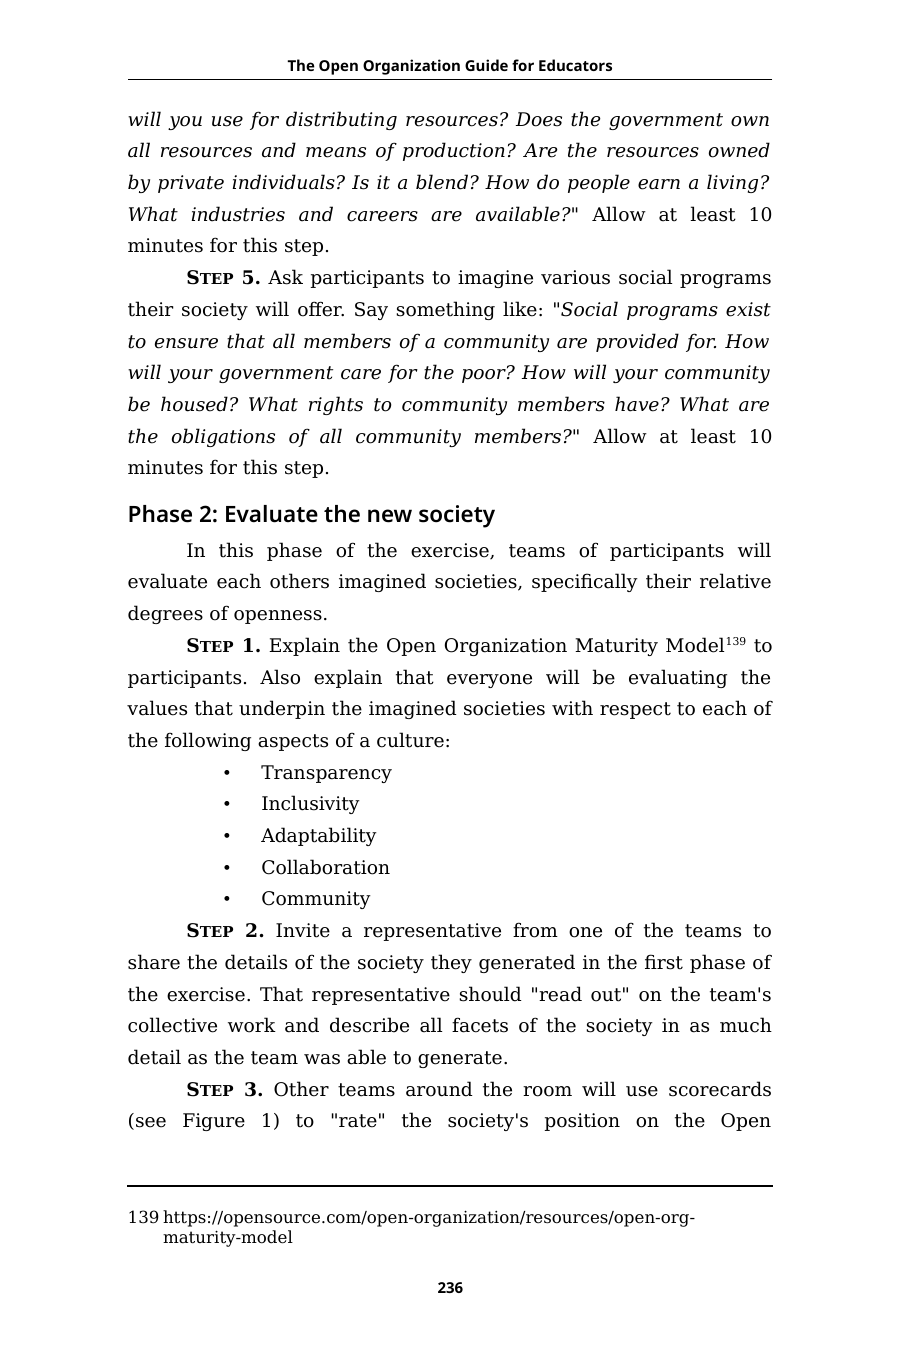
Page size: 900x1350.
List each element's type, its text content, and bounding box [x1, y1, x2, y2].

text https://opensource.com/open-organization/resources/open-org-maturity-model [127, 1208, 772, 1247]
list Inclusivity [223, 793, 772, 815]
text Step 2. Invite a representative from one of the teams to share the details of the society they generated in the first phase of the exercise. That representative should "read out" on the team's collective work and describe all facets of the society in as much detail as the team was able to generate. [127, 920, 772, 1069]
subtitle Phase 2: Evaluate the new society [127, 501, 772, 527]
list Transparency [223, 762, 772, 784]
list Collaboration [223, 857, 772, 879]
text Step 1. Explain the Open Organization Maturity Model to participants. Also explain that everyone will be evaluating the values that underpin the imagined societies with respect to each of the following aspects of a culture: [127, 635, 772, 752]
text Step 3. Other teams around the room will use scorecards (see Figure 1) to "rate" the society's position on the Open [127, 1079, 772, 1132]
list Adaptability [223, 825, 772, 847]
list Community [223, 888, 772, 910]
text In this phase of the exercise, teams of participants will evaluate each others imagined societies, specifically their relative degrees of openness. [127, 540, 772, 625]
text will you use for distributing resources? Does the government own all resources and means of production? Are the resources owned by private individuals? Is it a blend? How do people earn a living? What industries and careers are available?" Allow at least 10 minutes for this step. [127, 109, 772, 257]
text Step 5. Ask participants to imagine various social programs their society will offer. Say something like: "Social programs exist to ensure that all members of a community are provided for. How will your government care for the poor? How will your community be housed? What rights to community members have? What are the obligations of all community members?" Allow at least 10 minutes for this step. [127, 267, 772, 479]
